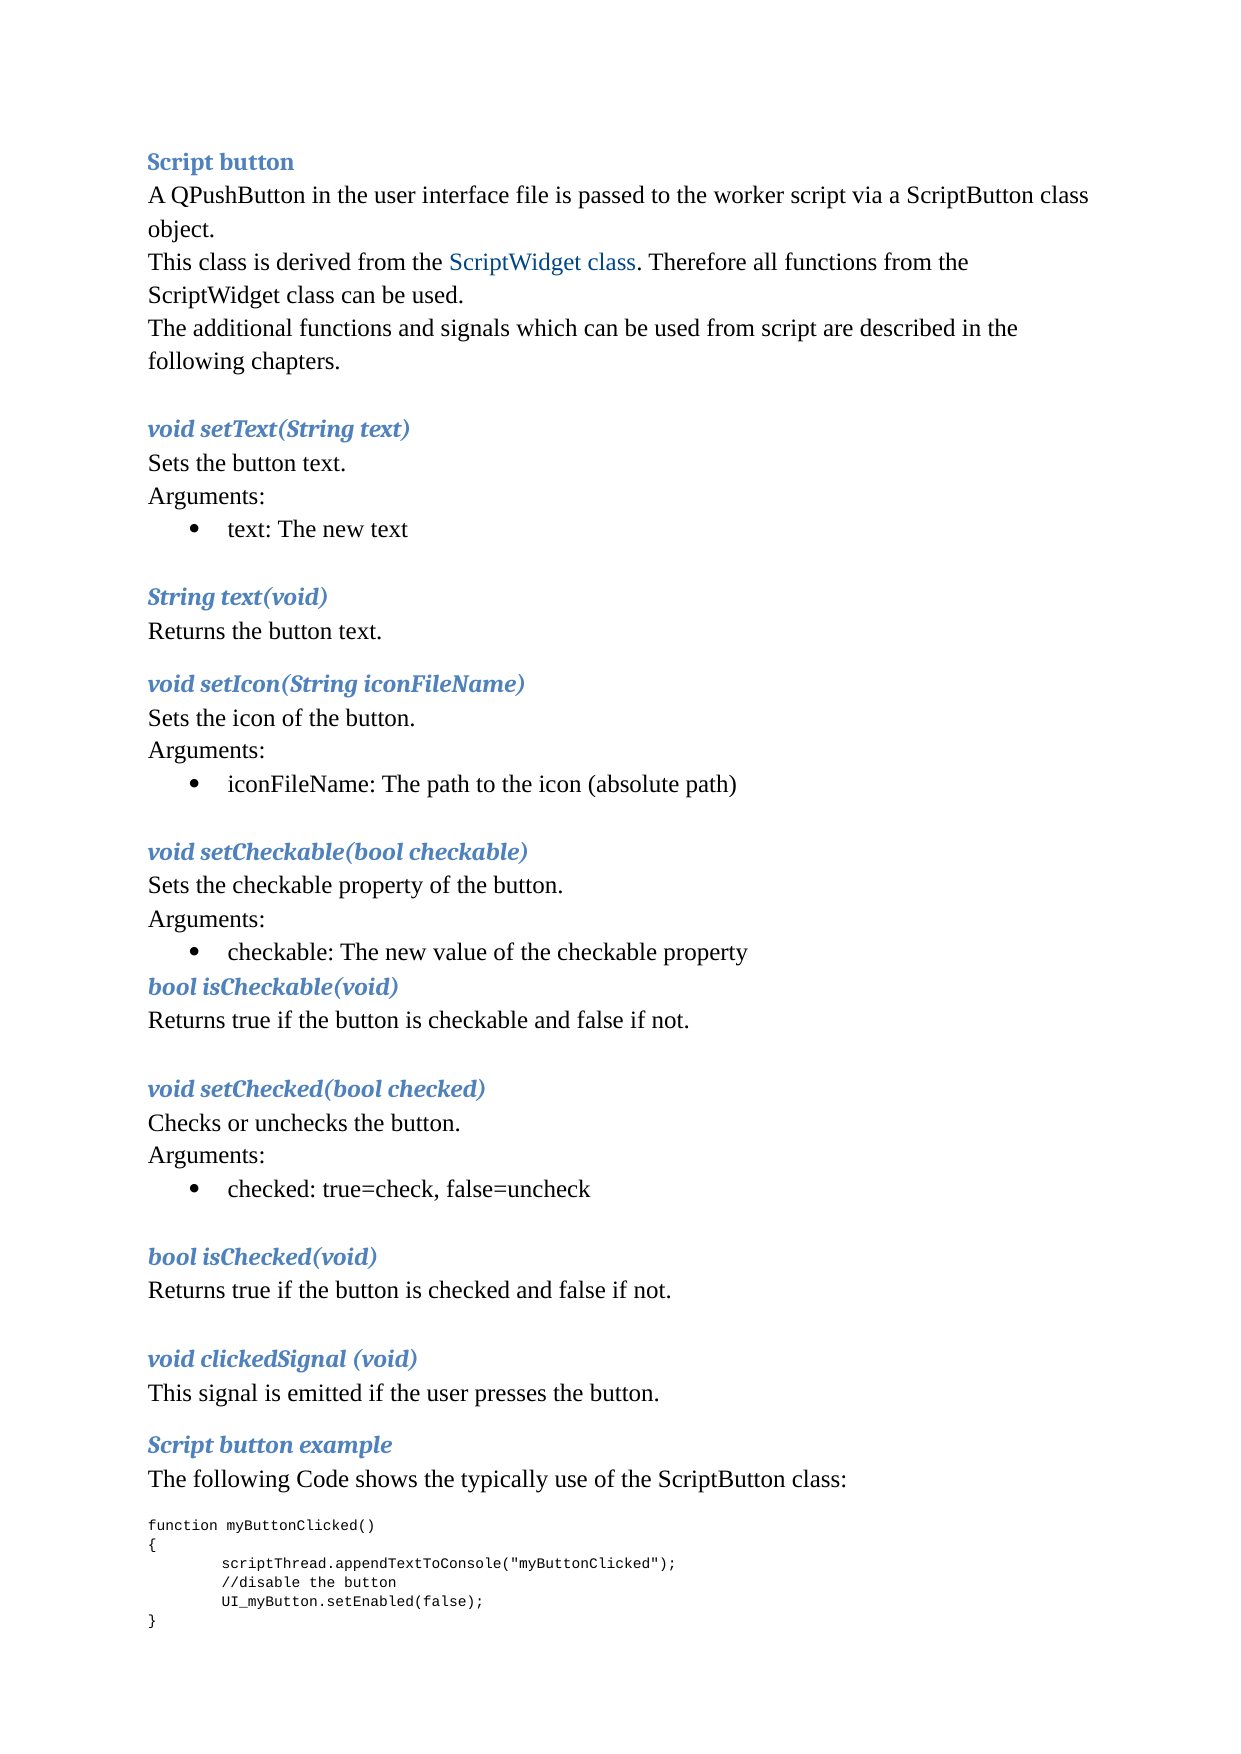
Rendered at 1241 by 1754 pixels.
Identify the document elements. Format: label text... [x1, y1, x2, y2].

text Arguments: [148, 481, 1093, 509]
subtitle bool isCheckable(void) [148, 973, 1093, 1001]
text The following Code shows the typically use of the ScriptButton class: [148, 1464, 1093, 1493]
text function myButtonClicked() [148, 1518, 1093, 1535]
text UI_myButton.setEnabled(false); [148, 1594, 1093, 1611]
subtitle bool isChecked(void) [148, 1243, 1093, 1271]
text { [148, 1537, 1093, 1554]
text The additional functions and signals which can be used from script are described in the following chapters. [148, 313, 1093, 374]
text Arguments: [148, 904, 1093, 932]
text This signal is emitted if the user presses the button. [148, 1378, 1093, 1406]
text Arguments: [148, 1141, 1093, 1169]
text } [148, 1613, 1093, 1630]
text Sets the icon of the button. [148, 703, 1093, 731]
text Returns true if the button is checked and false if not. [148, 1276, 1093, 1304]
text This class is derived from the ScriptWidget class. Therefore all functions from the ScriptWidget class can be used. [148, 247, 1093, 308]
list iconFileName: The path to the icon (absolute path) [190, 769, 1093, 797]
text //disable the button [148, 1575, 1093, 1592]
subtitle void setIcon(String iconFileName) [148, 669, 1093, 698]
list checked: true=check, false=uncheck [190, 1174, 1093, 1202]
list checkable: The new value of the checkable property [190, 937, 1093, 965]
subtitle void setChecked(bool checked) [148, 1074, 1093, 1103]
subtitle void clickedSignal (void) [148, 1344, 1093, 1373]
text Sets the checkable property of the button. [148, 871, 1093, 899]
subtitle String text(void) [148, 583, 1093, 611]
text scriptThread.appendTextToConsole("myButtonClicked"); [148, 1556, 1093, 1573]
text Returns the button text. [148, 616, 1093, 644]
list text: The new text [190, 514, 1093, 542]
text Returns true if the button is checkable and false if not. [148, 1006, 1093, 1034]
text Checks or unchecks the button. [148, 1108, 1093, 1136]
subtitle void setText(String text) [148, 415, 1093, 443]
subtitle Script button example [148, 1431, 1093, 1460]
subtitle void setCheckable(bool checkable) [148, 838, 1093, 866]
subtitle Script button [148, 148, 1093, 176]
text A QPushButton in the user interface file is passed to the worker script via a ScriptButton class object. [148, 181, 1093, 242]
text Sets the button text. [148, 448, 1093, 476]
text Arguments: [148, 736, 1093, 764]
